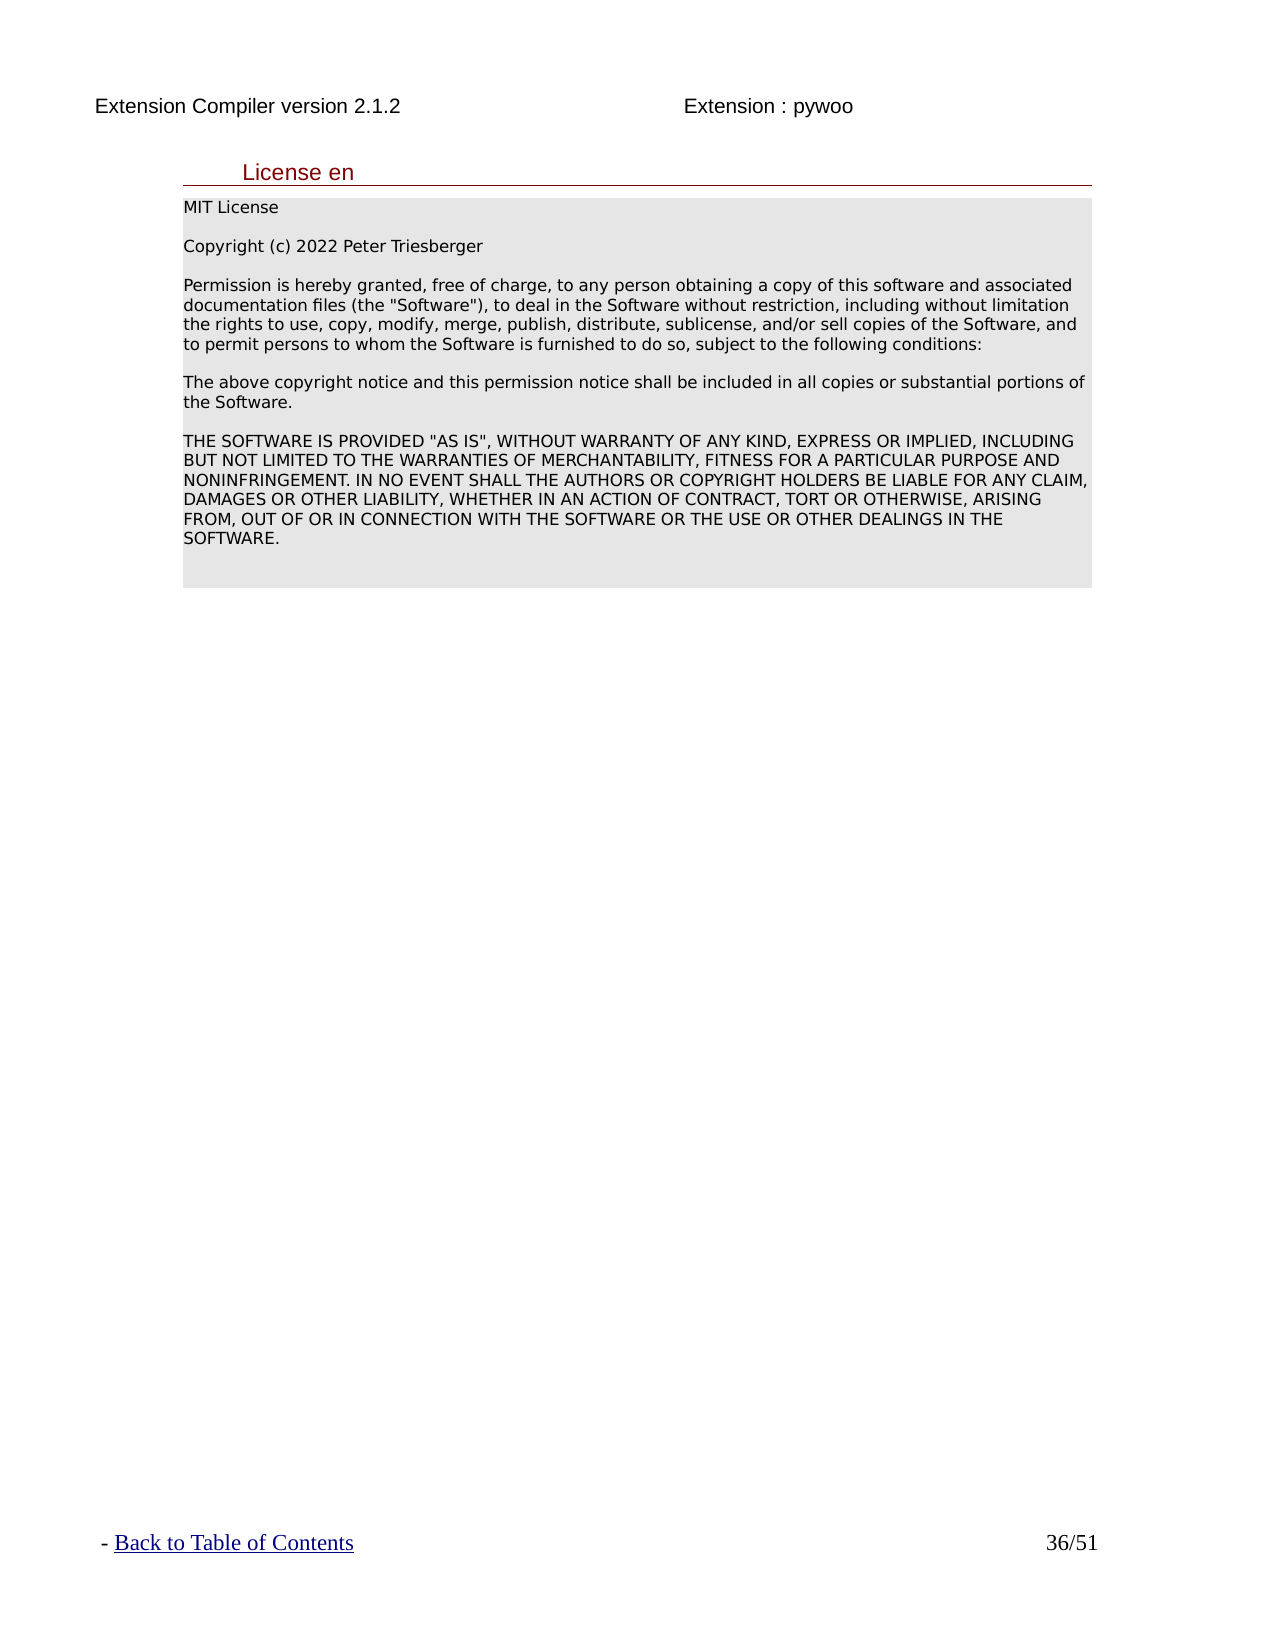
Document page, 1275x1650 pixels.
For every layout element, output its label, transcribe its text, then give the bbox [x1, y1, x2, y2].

text Copyright (c) 2022 Peter Triesberger [183, 237, 1092, 257]
text License en [183, 159, 1092, 185]
text THE SOFTWARE IS PROVIDED "AS IS", WITHOUT WARRANTY OF ANY KIND, EXPRESS OR IMPLIED, INCLUDING BUT NOT LIMITED TO THE WARRANTIES OF MERCHANTABILITY, FITNESS FOR A PARTICULAR PURPOSE AND NONINFRINGEMENT. IN NO EVENT SHALL THE AUTHORS OR COPYRIGHT HOLDERS BE LIABLE FOR ANY CLAIM, DAMAGES OR OTHER LIABILITY, WHETHER IN AN ACTION OF CONTRACT, TORT OR OTHERWISE, ARISING FROM, OUT OF OR IN CONNECTION WITH THE SOFTWARE OR THE USE OR OTHER DEALINGS IN THE SOFTWARE. [183, 432, 1092, 549]
text MIT License [183, 198, 1092, 218]
text Permission is hereby granted, free of charge, to any person obtaining a copy of this software and associated documentation files (the "Software"), to deal in the Software without restriction, including without limitation the rights to use, copy, modify, merge, publish, distribute, sublicense, and/or sell copies of the Software, and to permit persons to whom the Software is furnished to do so, subject to the following conditions: [183, 276, 1092, 354]
text The above copyright notice and this permission notice shall be included in all copies or substantial portions of the Software. [183, 373, 1092, 412]
